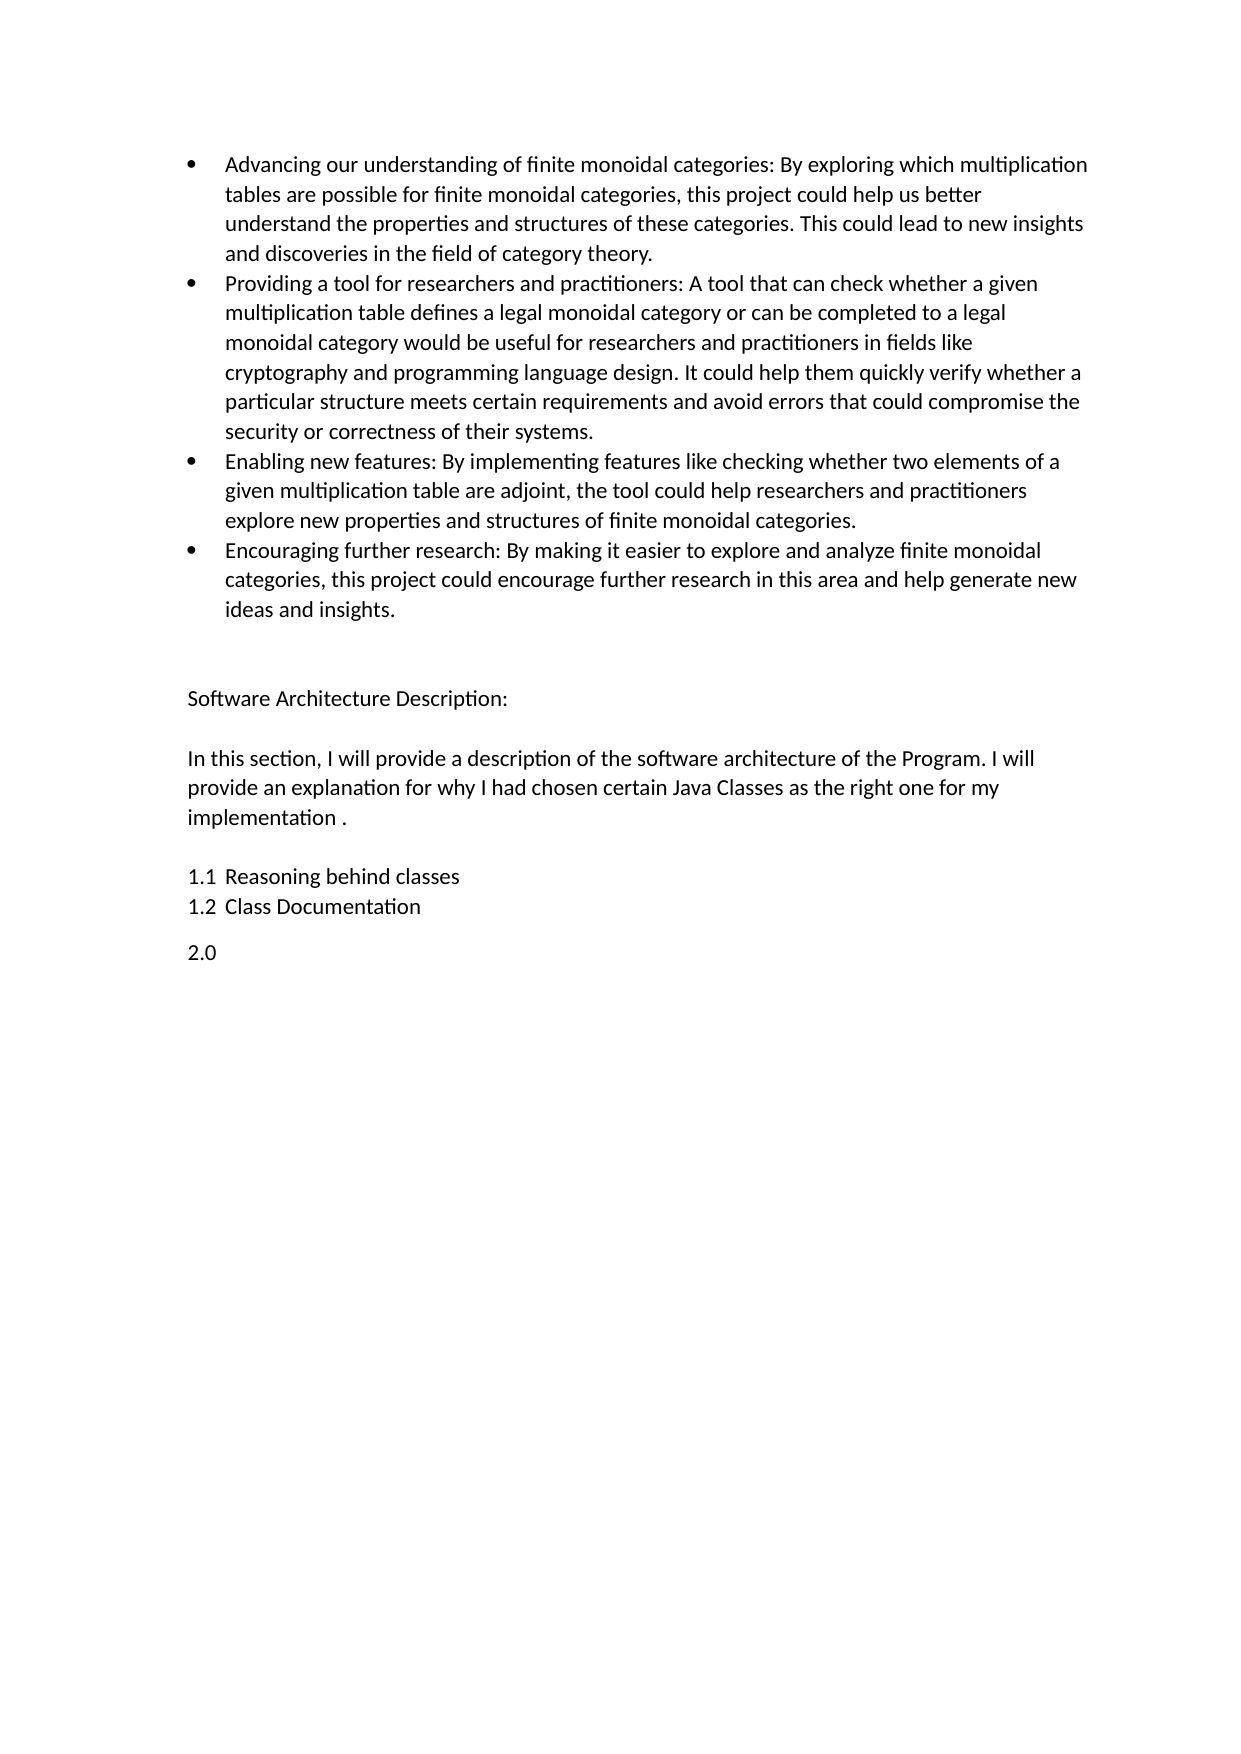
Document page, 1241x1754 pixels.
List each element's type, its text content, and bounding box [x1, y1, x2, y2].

list Software Architecture Description: [187, 684, 1090, 712]
list In this section, I will provide a description of the software architecture of the Program. I will provide an explanation for why I had chosen certain Java Classes as the right one for my implementation . [187, 744, 1090, 831]
list Providing a tool for researchers and practitioners: A tool that can check whether a given multiplication table defines a legal monoidal category or can be completed to a legal monoidal category would be useful for researchers and practitioners in fields like cryptography and programming language design. It could help them quickly verify whether a particular structure meets certain requirements and avoid errors that could compromise the security or correctness of their systems. [187, 269, 1090, 445]
list Enabling new features: By implementing features like checking whether two elements of a given multiplication table are adjoint, the tool could help researchers and practitioners explore new properties and structures of finite monoidal categories. [187, 447, 1090, 534]
list Reasoning behind classes [187, 862, 1090, 891]
list Class Documentation [187, 892, 1090, 920]
text 2.0 [187, 938, 1090, 967]
list Encouraging further research: By making it easier to explore and analyze finite monoidal categories, this project could encourage further research in this area and help generate new ideas and insights. [187, 536, 1090, 623]
list Advancing our understanding of finite monoidal categories: By exploring which multiplication tables are possible for finite monoidal categories, this project could help us better understand the properties and structures of these categories. This could lead to new insights and discoveries in the field of category theory. [187, 150, 1090, 267]
